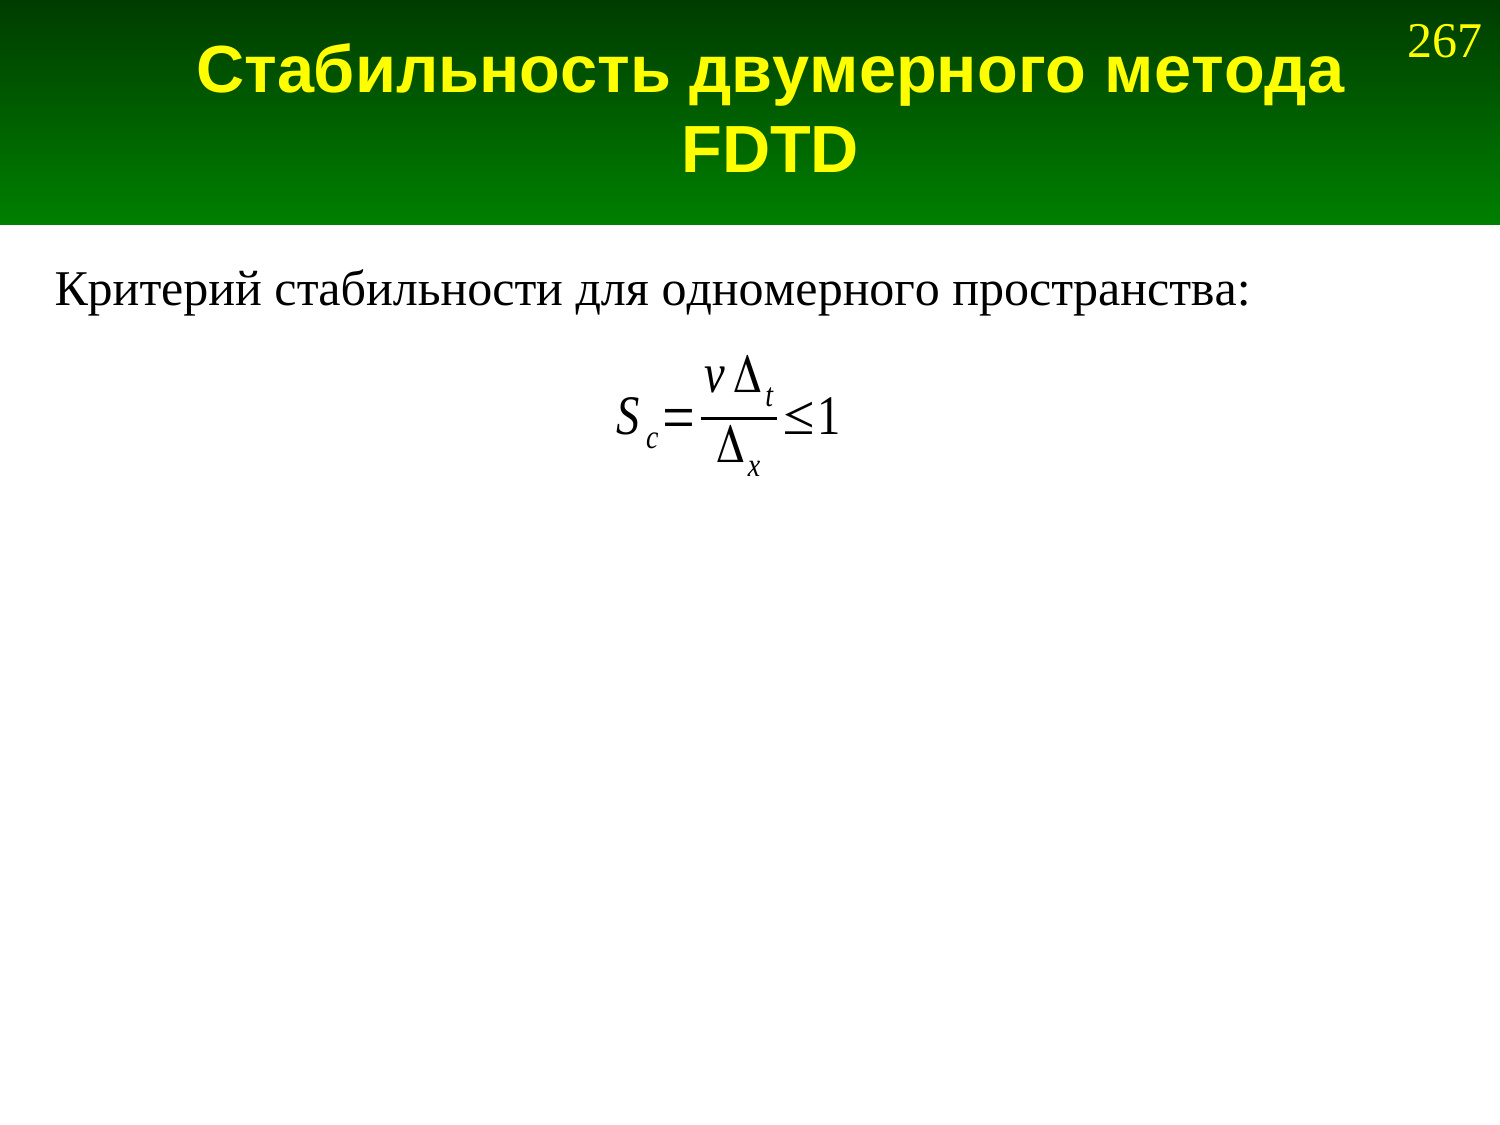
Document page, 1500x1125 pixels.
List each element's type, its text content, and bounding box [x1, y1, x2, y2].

chart [602, 343, 853, 485]
text_box Критерий стабильности для одномерного пространства: [39, 248, 1267, 323]
title Стабильность двумерного метода FDTD [100, 7, 1441, 204]
